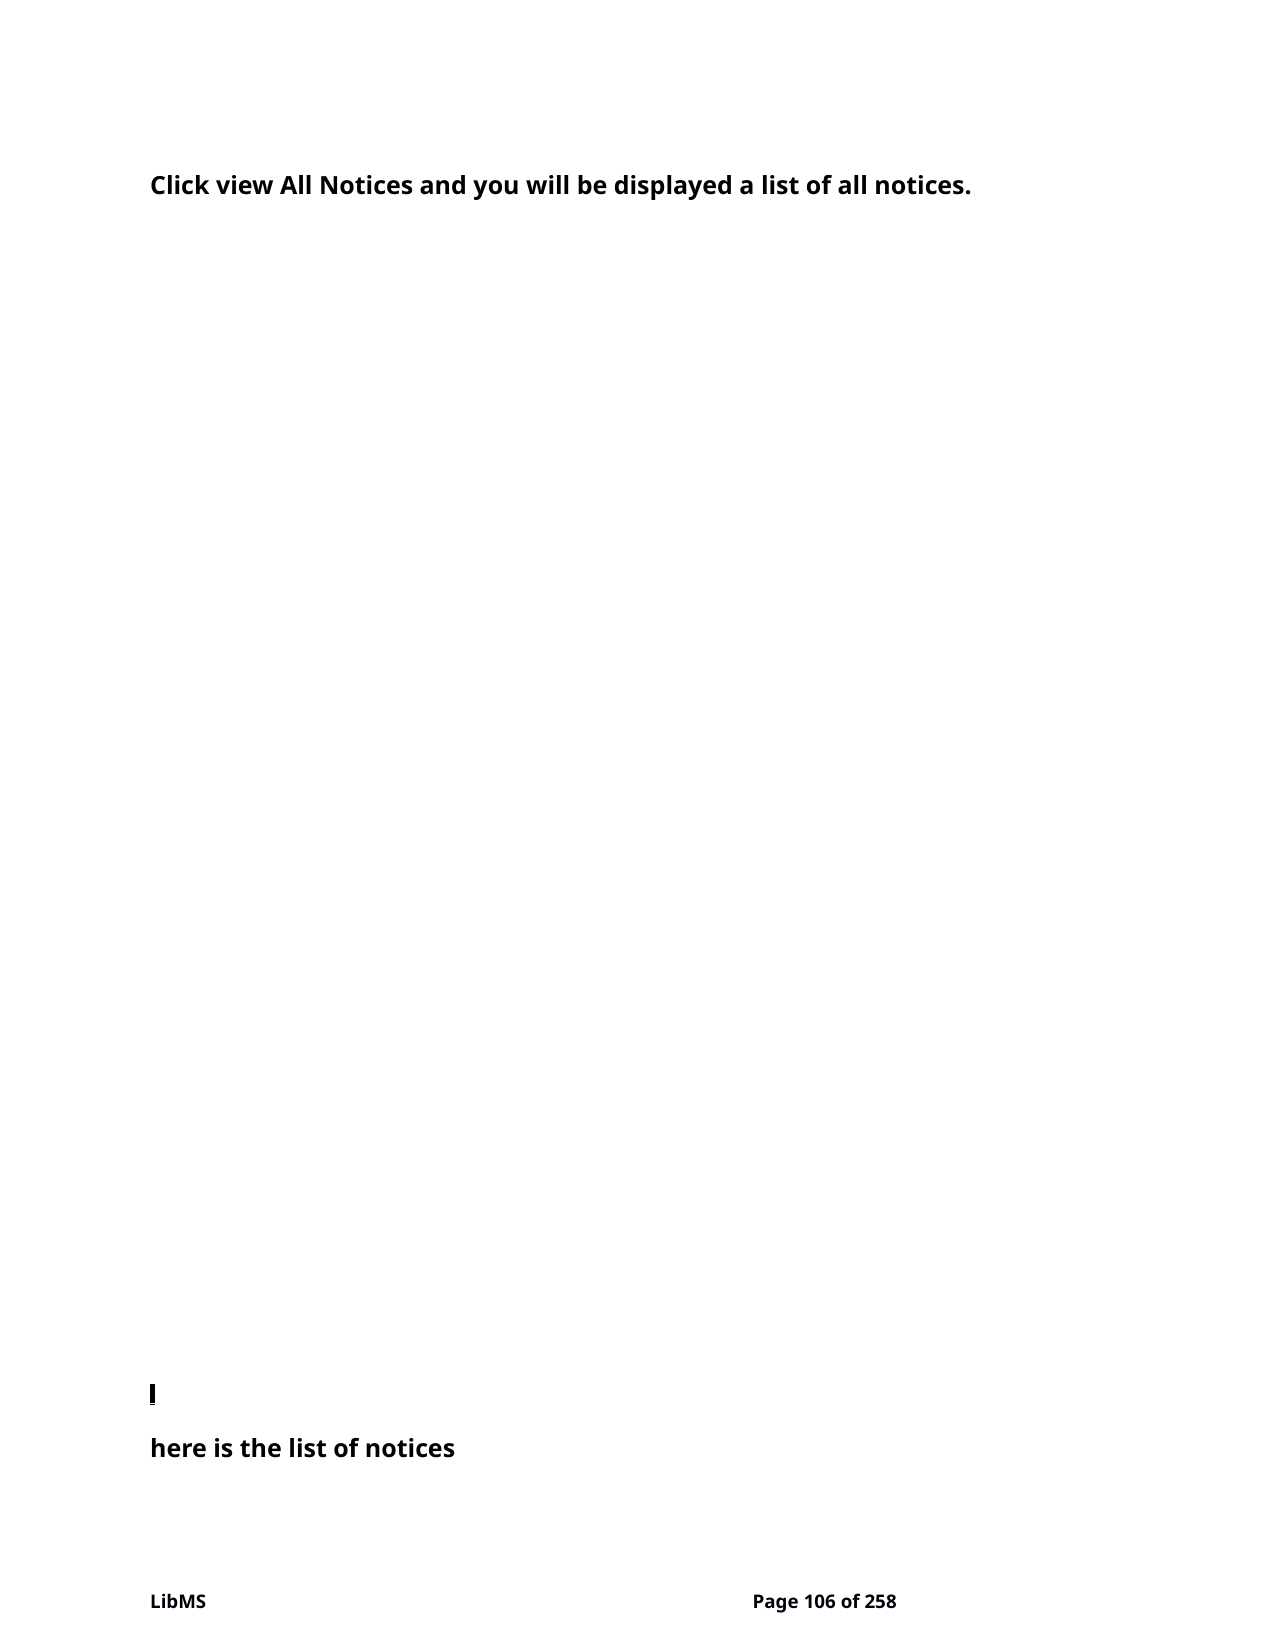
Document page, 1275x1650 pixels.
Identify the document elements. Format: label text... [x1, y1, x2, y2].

text Click view All Notices and you will be displayed a list of all notices. [150, 133, 1125, 1405]
text here is the list of notices [150, 1430, 1125, 1464]
